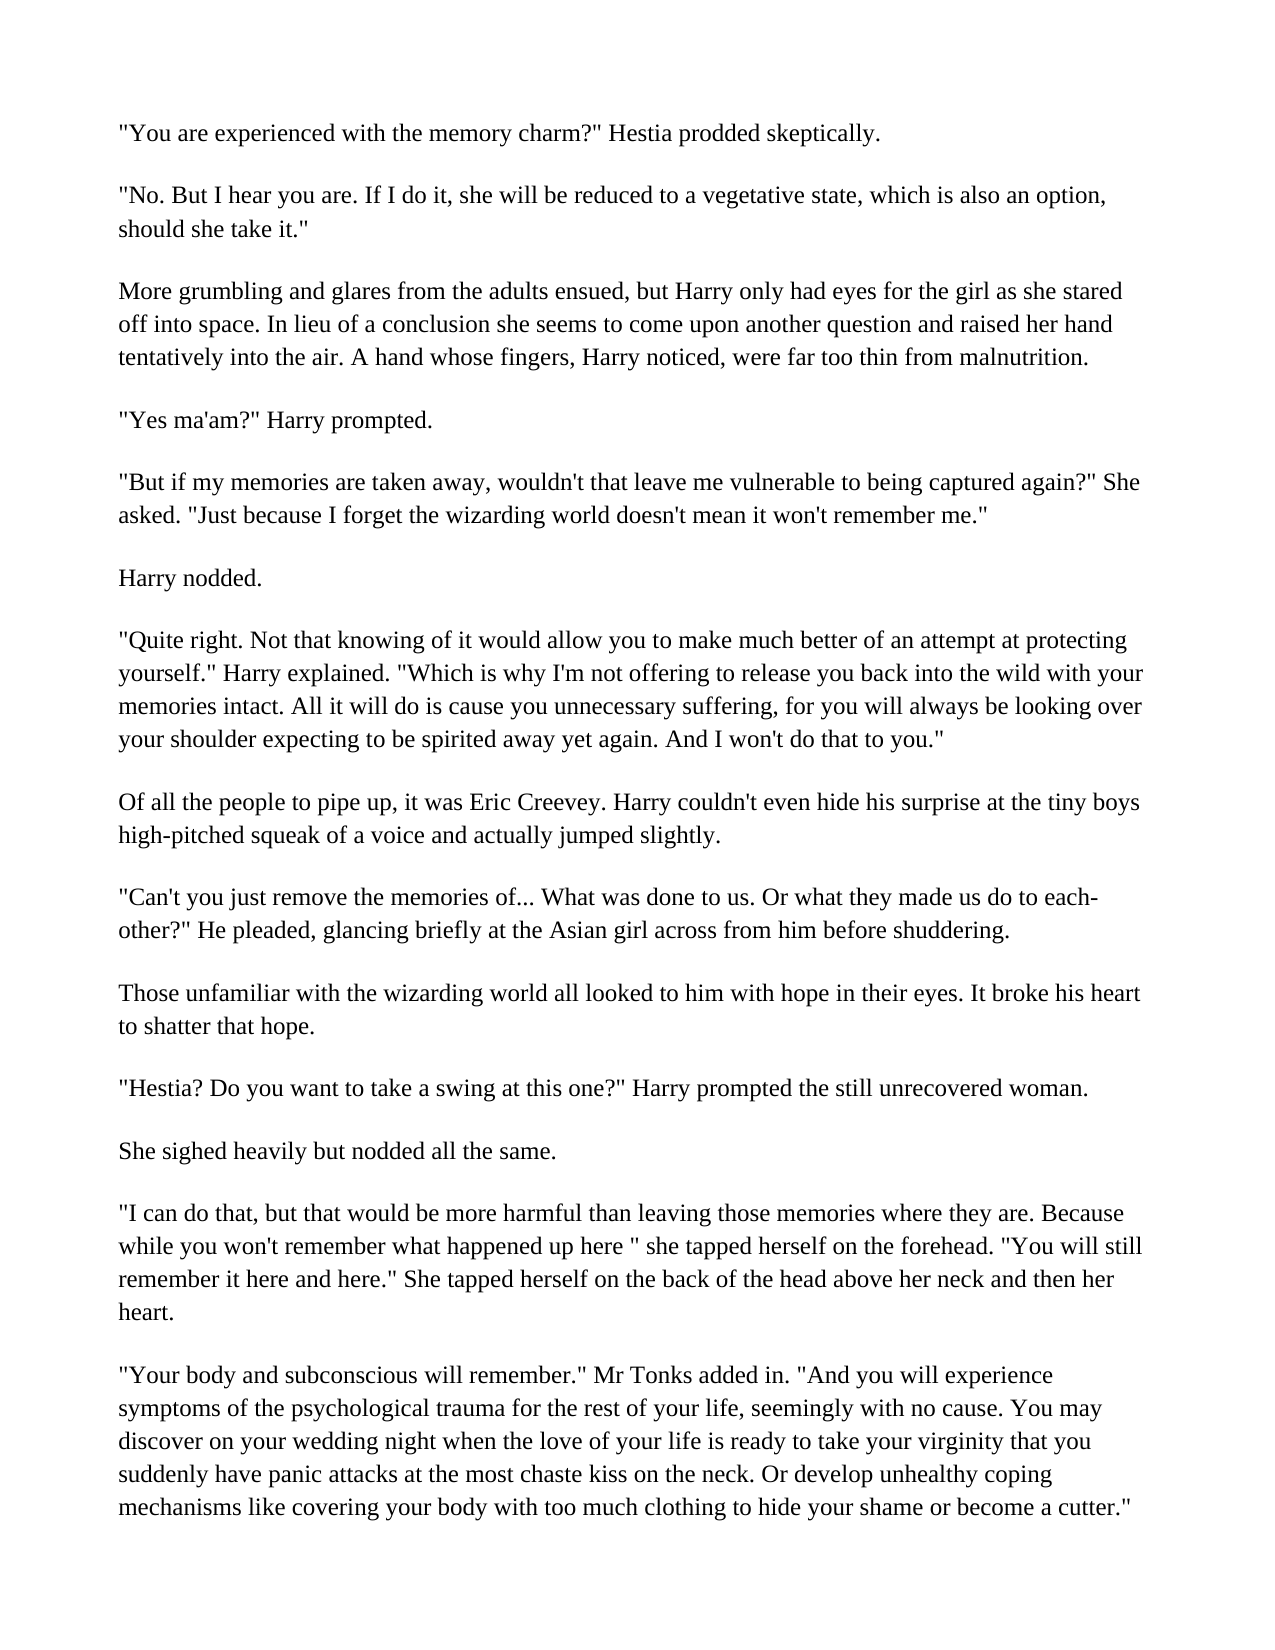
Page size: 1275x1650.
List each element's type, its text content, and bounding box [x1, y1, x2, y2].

text More grumbling and glares from the adults ensued, but Harry only had eyes for the girl as she stared off into space. In lieu of a conclusion she seems to come upon another question and raised her hand tentatively into the air. A hand whose fingers, Harry noticed, were far too thin from malnutrition. [118, 276, 1157, 371]
text Harry nodded. [118, 563, 1157, 591]
text "Your body and subconscious will remember." Mr Tonks added in. "And you will experience symptoms of the psychological trauma for the rest of your life, seemingly with no cause. You may discover on your wedding night when the love of your life is ready to take your virginity that you suddenly have panic attacks at the most chaste kiss on the neck. Or develop unhealthy coping mechanisms like covering your body with too much clothing to hide your shame or become a cutter." [118, 1360, 1157, 1521]
text "Can't you just remove the memories of... What was done to us. Or what they made us do to each-other?" He pleaded, glancing briefly at the Asian girl across from him before shuddering. [118, 882, 1157, 944]
text She sighed heavily but nodded all the same. [118, 1136, 1157, 1164]
text "Quite right. Not that knowing of it would allow you to make much better of an attempt at protecting yourself." Harry explained. "Which is why I'm not offering to release you back into the wild with your memories intact. All it will do is cause you unnecessary suffering, for you will always be looking over your shoulder expecting to be spirited away yet again. And I won't do that to you." [118, 625, 1157, 753]
text Of all the people to pipe up, it was Eric Creevey. Harry couldn't even hide his surprise at the tiny boys high-pitched squeak of a voice and actually jumped slightly. [118, 787, 1157, 848]
text "Yes ma'am?" Harry prompted. [118, 405, 1157, 433]
text "Hestia? Do you want to take a swing at this one?" Harry prompted the still unrecovered woman. [118, 1073, 1157, 1102]
text Those unfamiliar with the wizarding world all looked to him with hope in their eyes. It broke his heart to shatter that hope. [118, 978, 1157, 1039]
text "No. But I hear you are. If I do it, she will be reduced to a vegetative state, which is also an option, should she take it." [118, 181, 1157, 242]
text "You are experienced with the memory charm?" Hestia prodded skeptically. [118, 118, 1157, 147]
text "But if my memories are taken away, wouldn't that leave me vulnerable to being captured again?" She asked. "Just because I forget the wizarding world doesn't mean it won't remember me." [118, 467, 1157, 529]
text "I can do that, but that would be more harmful than leaving those memories where they are. Because while you won't remember what happened up here " she tapped herself on the forehead. "You will still remember it here and here." She tapped herself on the back of the head above her neck and then her heart. [118, 1198, 1157, 1326]
